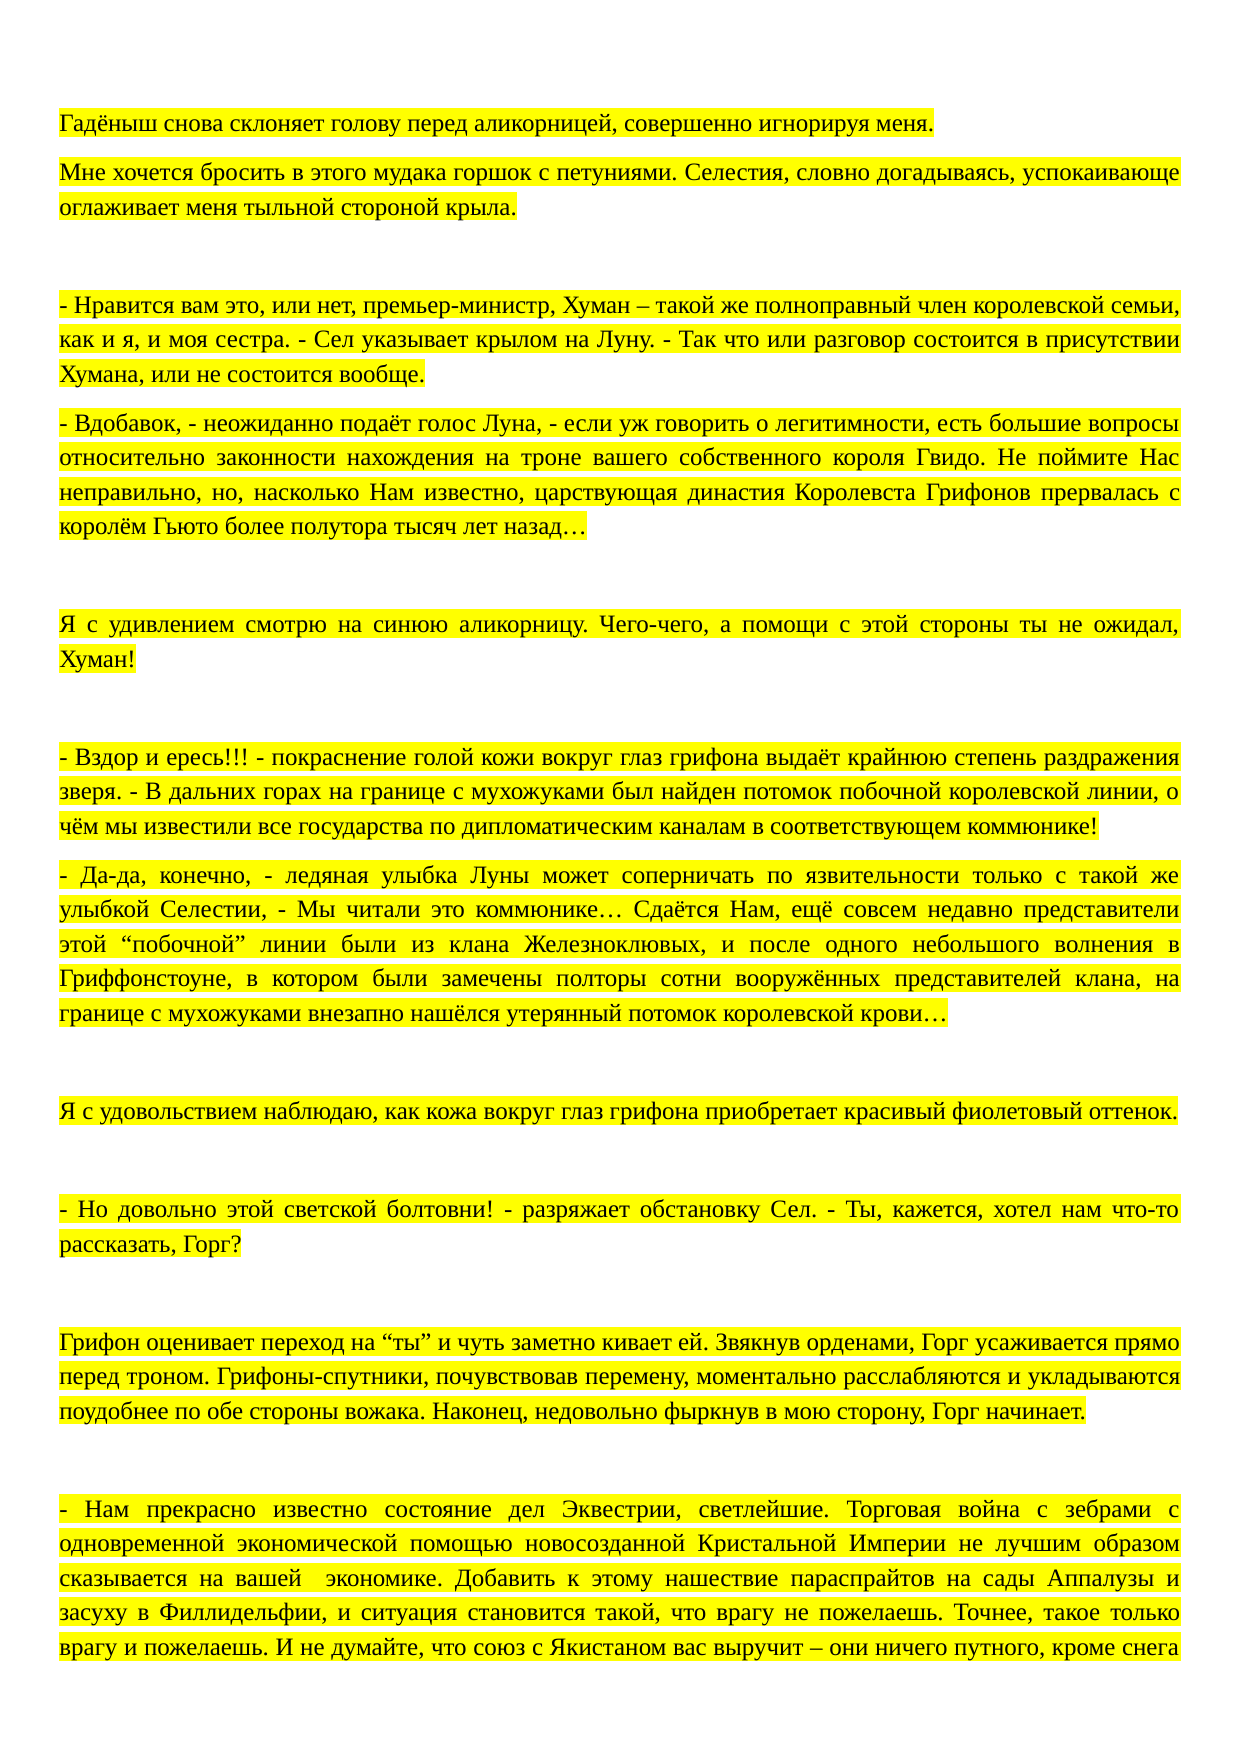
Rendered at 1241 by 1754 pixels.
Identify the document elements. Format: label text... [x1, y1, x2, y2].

text Мне хочется бросить в этого мудака горшок с петуниями. Селестия, словно догадываясь, успокаивающе оглаживает меня тыльной стороной крыла. [59, 157, 1181, 220]
text - Да-да, конечно, - ледяная улыбка Луны может соперничать по язвительности только с такой же улыбкой Селестии, - Мы читали это коммюнике… Сдаётся Нам, ещё совсем недавно представители этой “побочной” линии были из клана Железноклювых, и после одного небольшого волнения в Гриффонстоуне, в котором были замечены полторы сотни вооружённых представителей клана, на границе с мухожуками внезапно нашёлся утерянный потомок королевской крови… [59, 860, 1181, 1027]
text - Вдобавок, - неожиданно подаёт голос Луна, - если уж говорить о легитимности, есть большие вопросы относительно законности нахождения на троне вашего собственного короля Гвидо. Не поймите Нас неправильно, но, насколько Нам известно, царствующая династия Королевста Грифонов прервалась с королём Гьюто более полутора тысяч лет назад… [59, 408, 1181, 540]
text - Но довольно этой светской болтовни! - разряжает обстановку Сел. - Ты, кажется, хотел нам что-то рассказать, Горг? [59, 1194, 1181, 1257]
text - Нам прекрасно известно состояние дел Эквестрии, светлейшие. Торговая война с зебрами с одновременной экономической помощью новосозданной Кристальной Империи не лучшим образом сказывается на вашей экономике. Добавить к этому нашествие параспрайтов на сады Аппалузы и засуху в Филлидельфии, и ситуация становится такой, что врагу не пожелаешь. Точнее, такое только врагу и пожелаешь. И не думайте, что союз с Якистаном вас выручит – они ничего путного, кроме снега [59, 1494, 1181, 1661]
text Гадёныш снова склоняет голову перед аликорницей, совершенно игнорируя меня. [59, 108, 1181, 137]
text Я с удивлением смотрю на синюю аликорницу. Чего-чего, а помощи с этой стороны ты не ожидал, Хуман! [59, 609, 1181, 673]
text Грифон оценивает переход на “ты” и чуть заметно кивает ей. Звякнув орденами, Горг усаживается прямо перед троном. Грифоны-спутники, почувствовав перемену, моментально расслабляются и укладываются поудобнее по обе стороны вожака. Наконец, недовольно фыркнув в мою сторону, Горг начинает. [59, 1327, 1181, 1424]
text - Нравится вам это, или нет, премьер-министр, Хуман – такой же полноправный член королевской семьи, как и я, и моя сестра. - Сел указывает крылом на Луну. - Так что или разговор состоится в присутствии Хумана, или не состоится вообще. [59, 290, 1181, 387]
text - Вздор и ересь!!! - покраснение голой кожи вокруг глаз грифона выдаёт крайнюю степень раздражения зверя. - В дальних горах на границе с мухожуками был найден потомок побочной королевской линии, о чём мы известили все государства по дипломатическим каналам в соответствующем коммюнике! [59, 742, 1181, 840]
text Я с удовольствием наблюдаю, как кожа вокруг глаз грифона приобретает красивый фиолетовый оттенок. [59, 1096, 1181, 1125]
